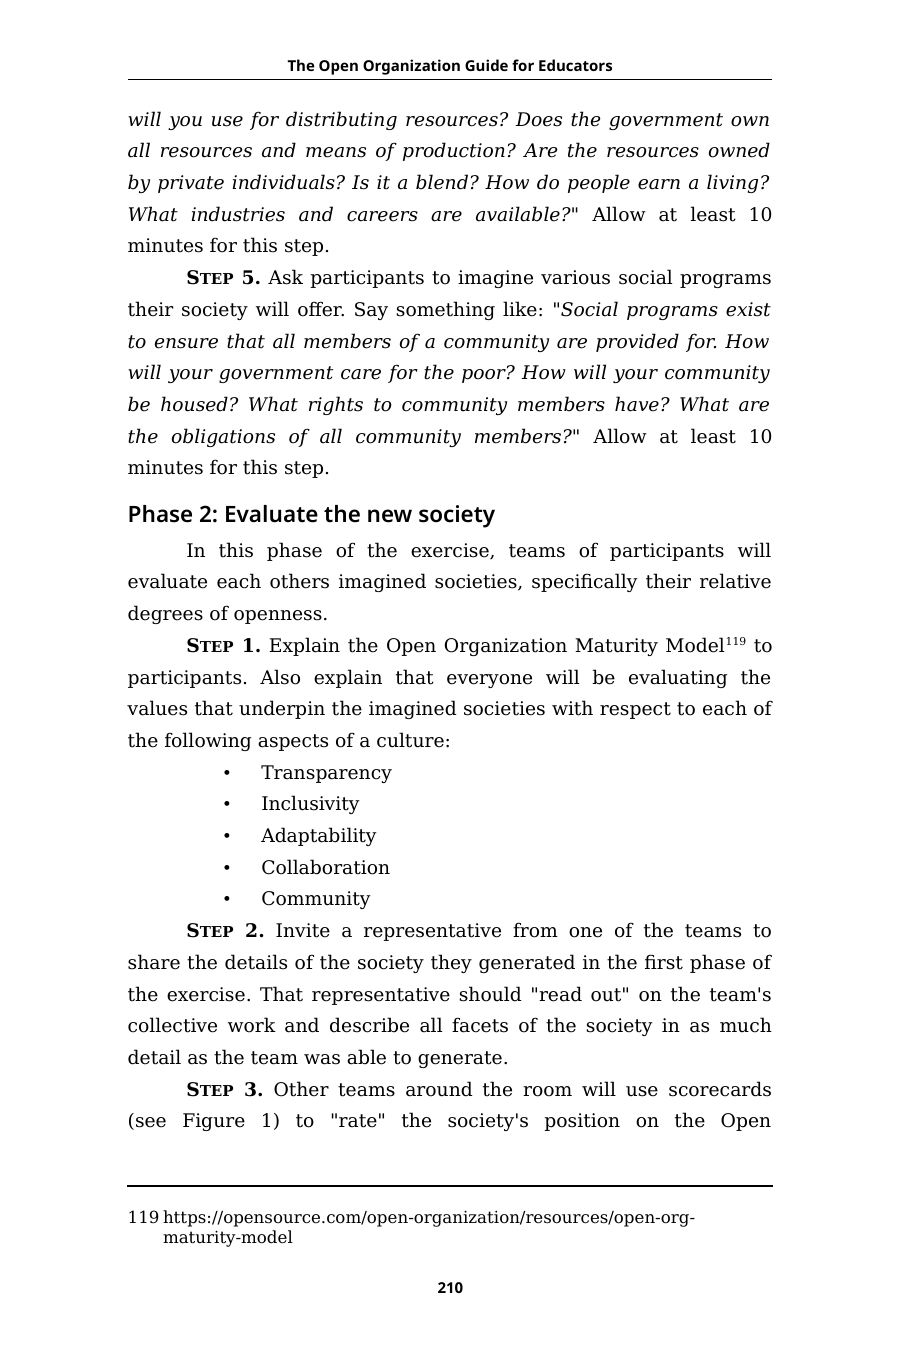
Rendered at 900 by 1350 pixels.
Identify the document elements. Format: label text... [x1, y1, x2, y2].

text Step 5. Ask participants to imagine various social programs their society will offer. Say something like: "Social programs exist to ensure that all members of a community are provided for. How will your government care for the poor? How will your community be housed? What rights to community members have? What are the obligations of all community members?" Allow at least 10 minutes for this step. [127, 267, 772, 479]
text Step 1. Explain the Open Organization Maturity Model to participants. Also explain that everyone will be evaluating the values that underpin the imagined societies with respect to each of the following aspects of a culture: [127, 635, 772, 752]
list Collaboration [223, 857, 772, 879]
text Step 3. Other teams around the room will use scorecards (see Figure 1) to "rate" the society's position on the Open [127, 1079, 772, 1132]
list Community [223, 888, 772, 910]
subtitle Phase 2: Evaluate the new society [127, 501, 772, 527]
list Inclusivity [223, 793, 772, 815]
text In this phase of the exercise, teams of participants will evaluate each others imagined societies, specifically their relative degrees of openness. [127, 540, 772, 625]
list Transparency [223, 762, 772, 784]
text https://opensource.com/open-organization/resources/open-org-maturity-model [127, 1208, 772, 1247]
text will you use for distributing resources? Does the government own all resources and means of production? Are the resources owned by private individuals? Is it a blend? How do people earn a living? What industries and careers are available?" Allow at least 10 minutes for this step. [127, 109, 772, 257]
text Step 2. Invite a representative from one of the teams to share the details of the society they generated in the first phase of the exercise. That representative should "read out" on the team's collective work and describe all facets of the society in as much detail as the team was able to generate. [127, 920, 772, 1069]
list Adaptability [223, 825, 772, 847]
